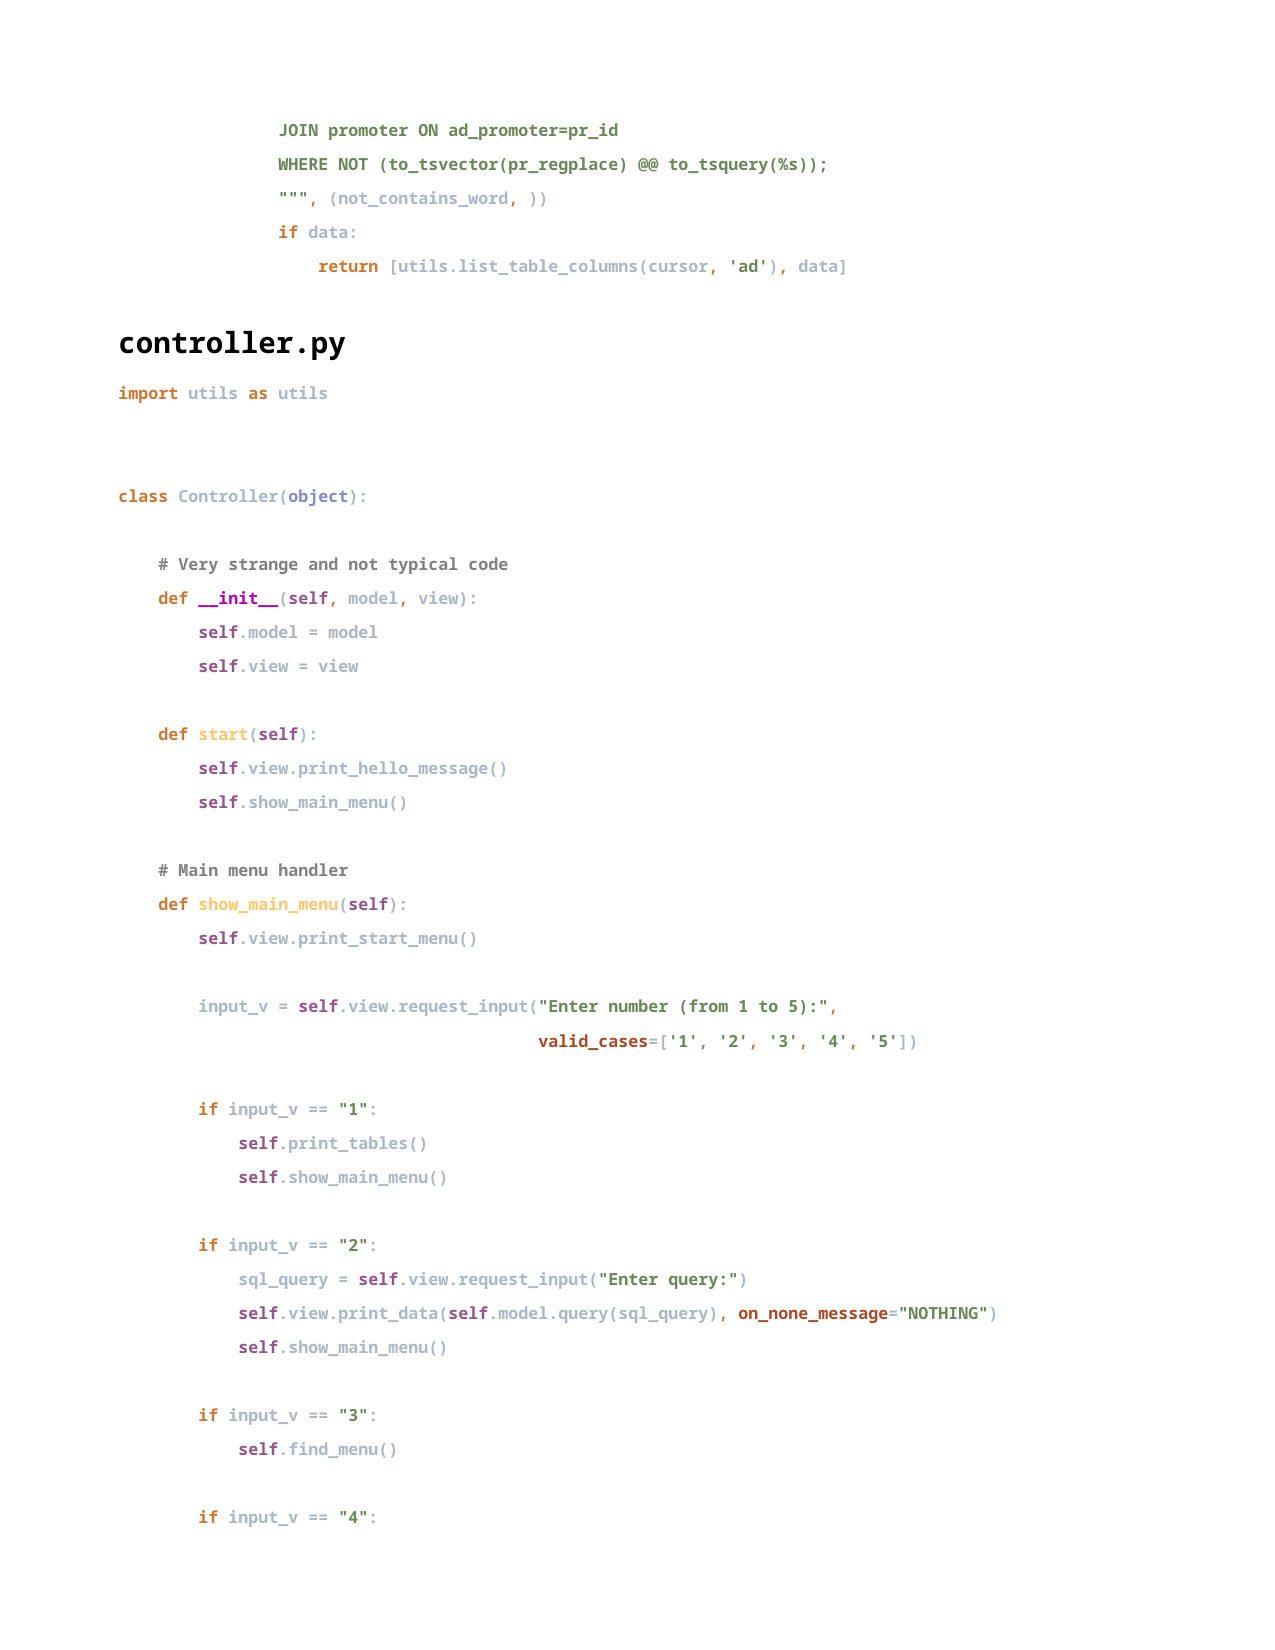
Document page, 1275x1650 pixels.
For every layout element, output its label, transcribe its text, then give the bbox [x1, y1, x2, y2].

text JOIN promoter ON ad_promoter=pr_id WHERE NOT (to_tsvector(pr_regplace) @@ to_tsquery(%s)); """, (not_contains_word, )) if data: return [utils.list_table_columns(cursor, 'ad'), data] [118, 118, 1157, 311]
text controller.py [118, 322, 1157, 362]
text import utils as utils class Controller(object): # Very strange and not typical code def __init__(self, model, view): self.model = model self.view = view def start(self): self.view.print_hello_message() self.show_main_menu() # Main menu handler def show_main_menu(self): self.view.print_start_menu() input_v = self.view.request_input("Enter number (from 1 to 5):", valid_cases=['1', '2', '3', '4', '5']) if input_v == "1": self.print_tables() self.show_main_menu() if input_v == "2": sql_query = self.view.request_input("Enter query:") self.view.print_data(self.model.query(sql_query), on_none_message="NOTHING") self.show_main_menu() if input_v == "3": self.find_menu() if input_v == "4": [118, 382, 1157, 1529]
